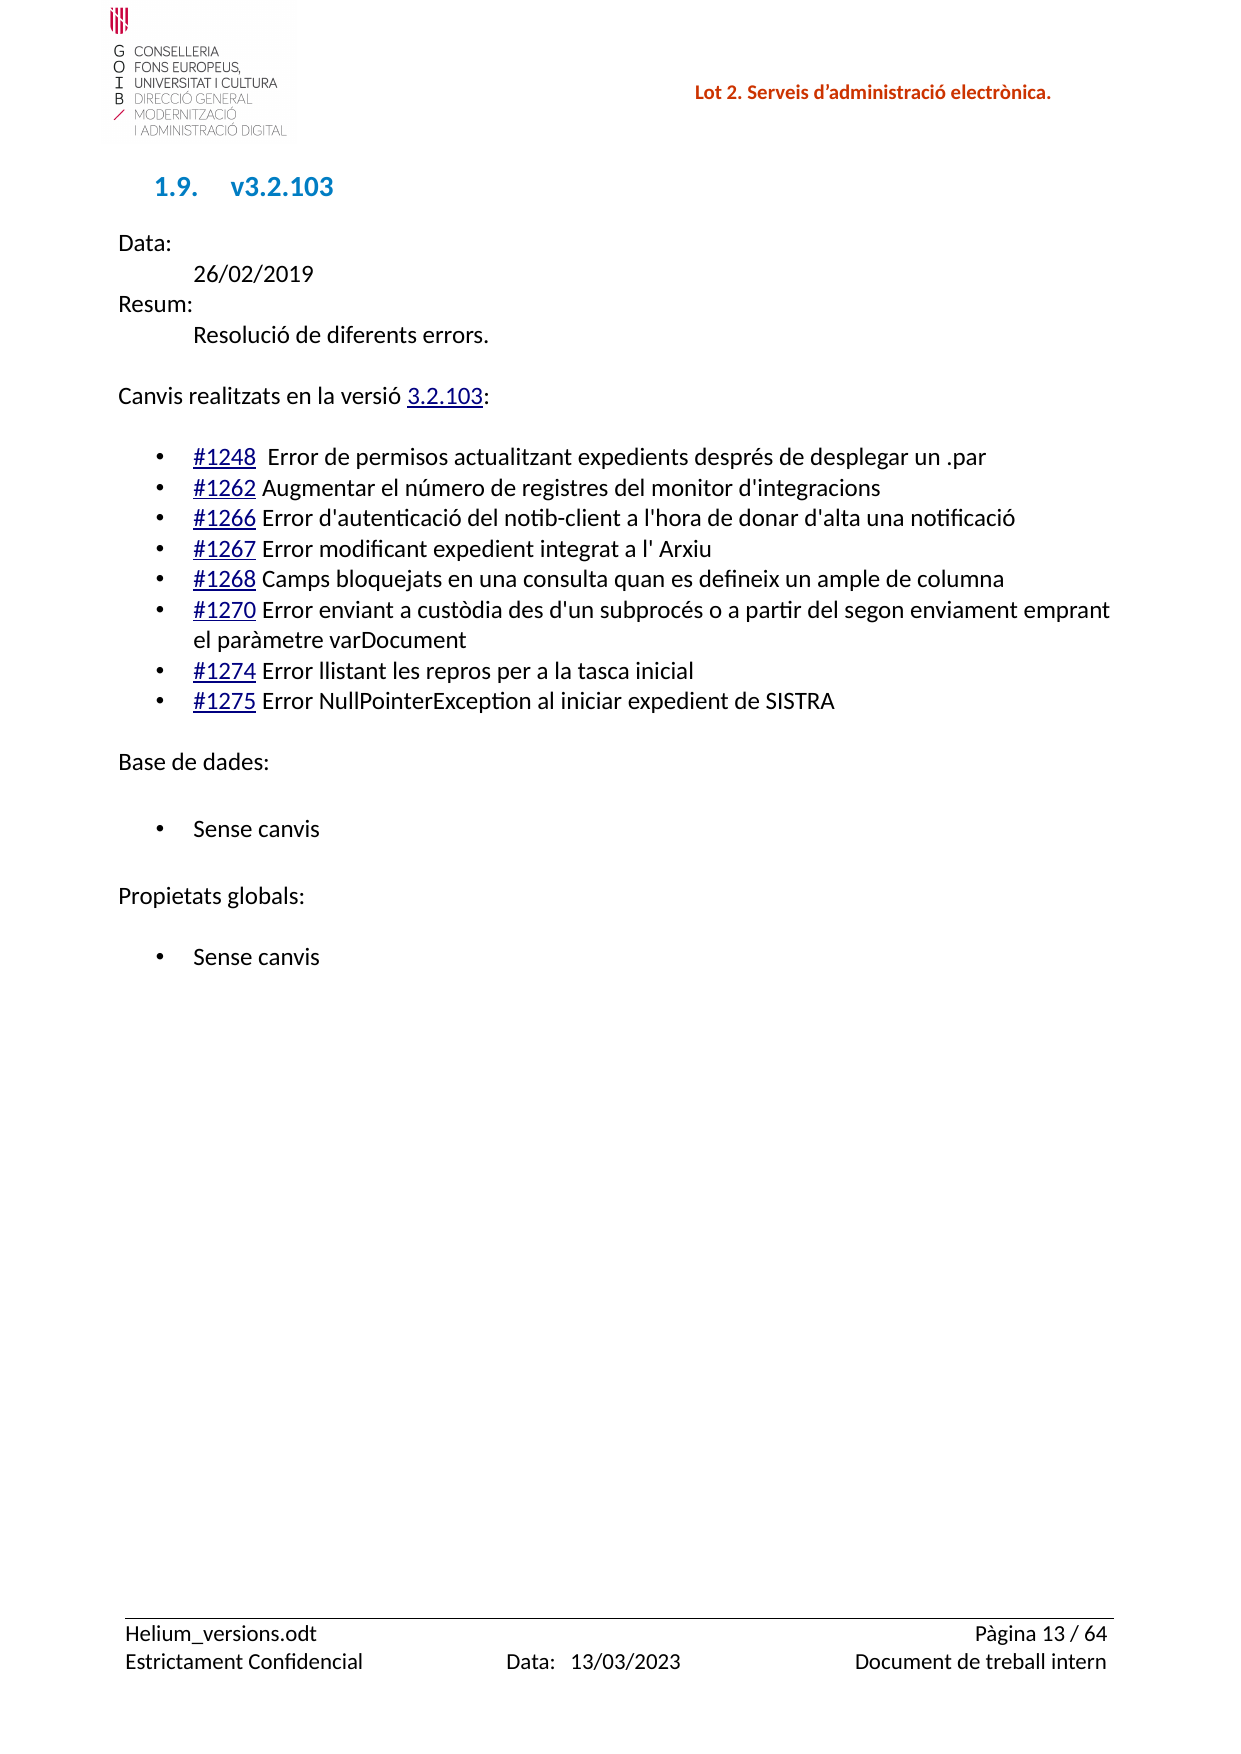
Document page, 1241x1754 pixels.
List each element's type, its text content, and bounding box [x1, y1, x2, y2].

list #1270 Error enviant a custòdia des d'un subprocés o a partir del segon enviament emprant el paràmetre varDocument [156, 594, 1122, 655]
subtitle v3.2.103 [153, 168, 1122, 204]
list #1268 Camps bloquejats en una consulta quan es defineix un ample de columna [156, 563, 1122, 594]
list #1266 Error d'autenticació del notib-client a l'hora de donar d'alta una notificació [156, 502, 1122, 533]
text Resolució de diferents errors. [118, 319, 1122, 350]
list Sense canvis [156, 813, 1122, 844]
text Resum: [118, 289, 1122, 319]
list #1262 Augmentar el número de registres del monitor d'integracions [156, 472, 1122, 502]
text Canvis realitzats en la versió 3.2.103: [118, 380, 1122, 411]
text Data: [118, 228, 1122, 258]
list #1274 Error llistant les repros per a la tasca inicial [156, 655, 1122, 685]
list #1248 Error de permisos actualitzant expedients després de desplegar un .par [156, 441, 1122, 472]
text Propietats globals: [118, 880, 1122, 911]
list #1267 Error modificant expedient integrat a l' Arxiu [156, 533, 1122, 563]
list #1275 Error NullPointerException al iniciar expedient de SISTRA [156, 685, 1122, 716]
list Sense canvis [156, 941, 1122, 972]
text 26/02/2019 [118, 258, 1122, 289]
text Base de dades: [118, 746, 1122, 777]
picture [100, 0, 297, 144]
